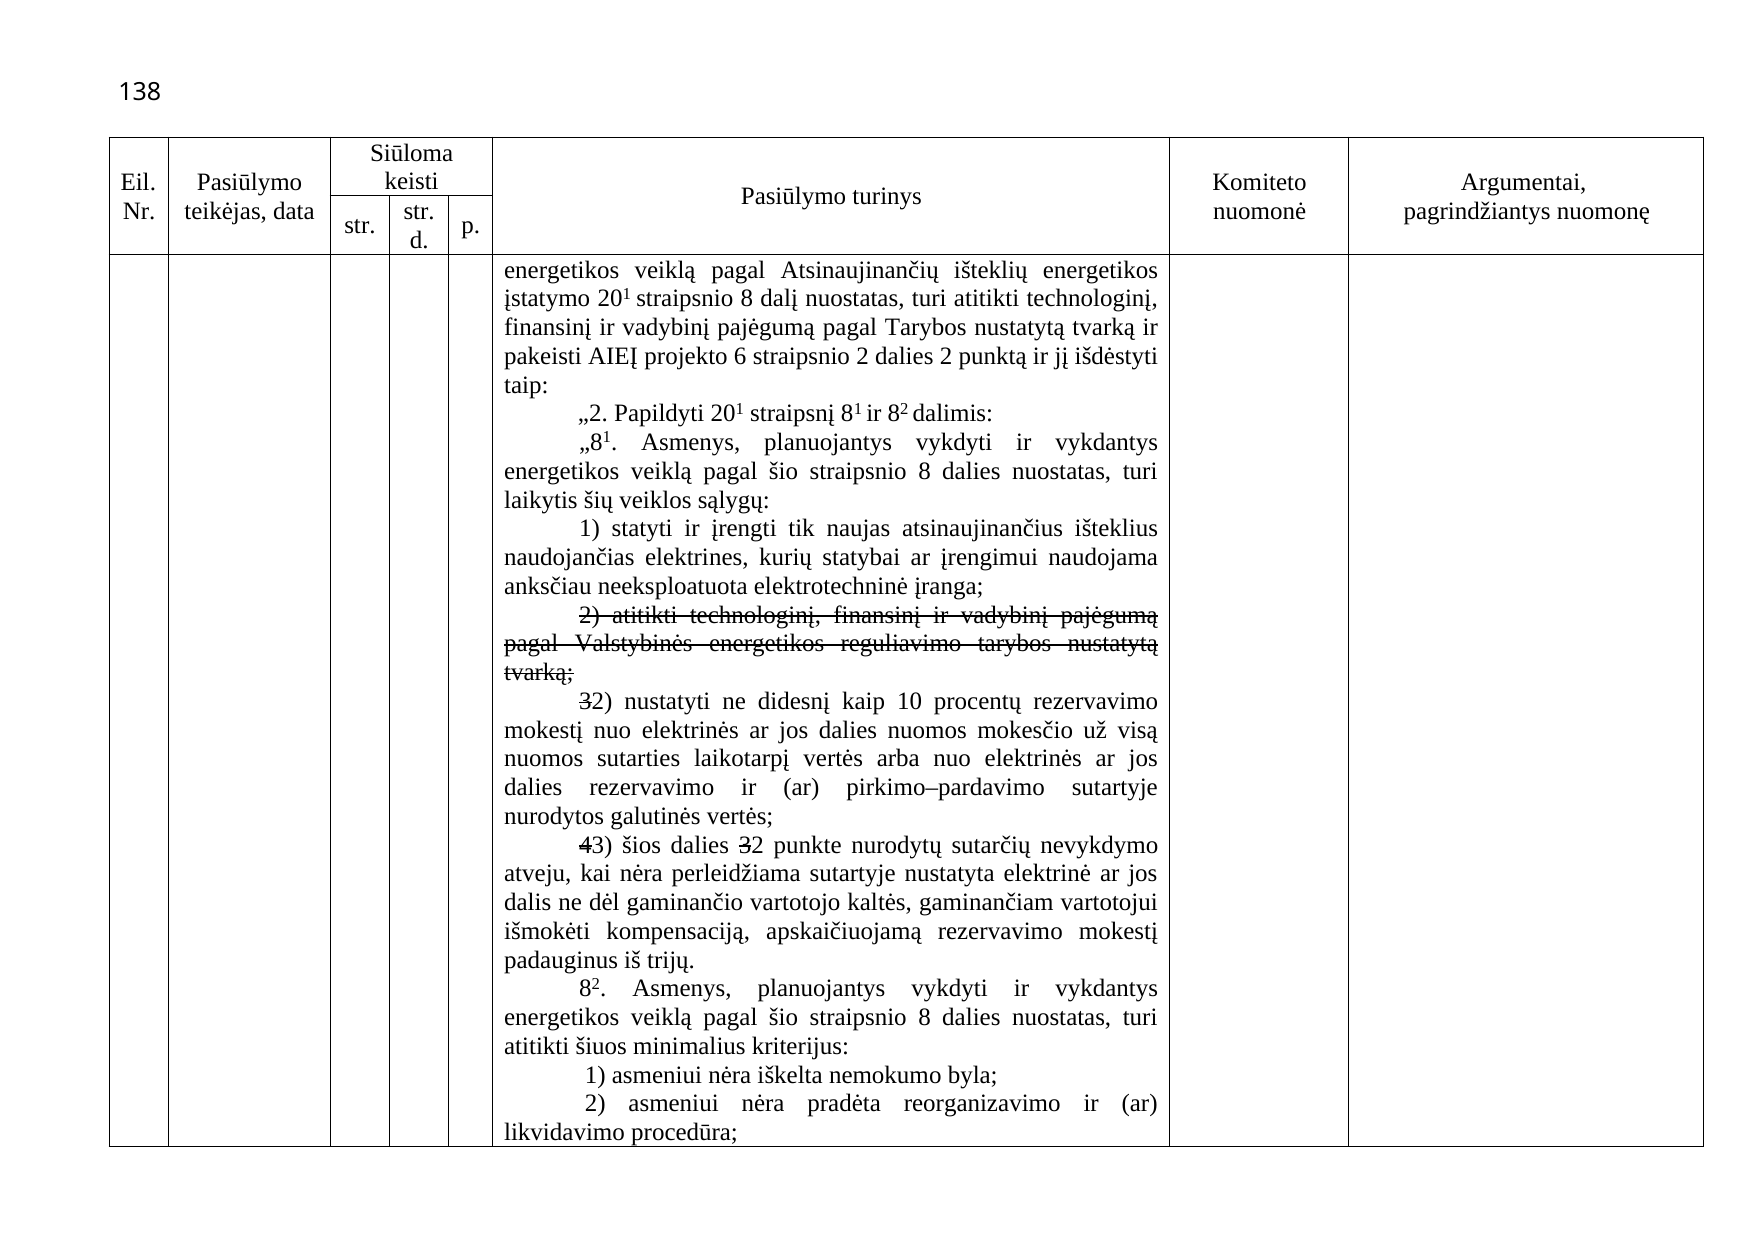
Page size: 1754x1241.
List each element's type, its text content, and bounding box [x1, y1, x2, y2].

table_cell [331, 255, 389, 1146]
table_cell [1349, 255, 1703, 1146]
table_cell [390, 255, 448, 1146]
table_header Argumentai, pagrindžiantys nuomonę [1349, 138, 1703, 254]
table_cell [449, 255, 492, 1146]
table_cell [110, 255, 168, 1146]
table_cell [1170, 255, 1348, 1146]
table_cell str. d. [390, 196, 448, 254]
table_header Eil. Nr. [110, 138, 168, 254]
table_header Siūloma keisti [331, 138, 492, 195]
table_header Pasiūlymo turinys [493, 138, 1169, 254]
table_cell str. [331, 196, 389, 254]
table_cell p. [449, 196, 492, 254]
table_header Komiteto nuomonė [1170, 138, 1348, 254]
table_cell [169, 255, 330, 1146]
table_cell energetikos veiklą pagal Atsinaujinančių išteklių energetikos įstatymo 201 straipsnio 8 dalį nuostatas, turi atitikti technologinį, finansinį ir vadybinį pajėgumą pagal Tarybos nustatytą tvarką ir pakeisti AIEĮ projekto 6 straipsnio 2 dalies 2 punktą ir jį išdėstyti taip: „2. Papildyti 201 straipsnį 81 ir 82 dalimis: „81. Asmenys, planuojantys vykdyti ir vykdantys energetikos veiklą pagal šio straipsnio 8 dalies nuostatas, turi laikytis šių veiklos sąlygų: 1) statyti ir įrengti tik naujas atsinaujinančius išteklius naudojančias elektrines, kurių statybai ar įrengimui naudojama anksčiau neeksploatuota elektrotechninė įranga; 2) atitikti technologinį, finansinį ir vadybinį pajėgumą pagal Valstybinės energetikos reguliavimo tarybos nustatytą tvarką; 32) nustatyti ne didesnį kaip 10 procentų rezervavimo mokestį nuo elektrinės ar jos dalies nuomos mokesčio už visą nuomos sutarties laikotarpį vertės arba nuo elektrinės ar jos dalies rezervavimo ir (ar) pirkimo–pardavimo sutartyje nurodytos galutinės vertės; 43) šios dalies 32 punkte nurodytų sutarčių nevykdymo atveju, kai nėra perleidžiama sutartyje nustatyta elektrinė ar jos dalis ne dėl gaminančio vartotojo kaltės, gaminančiam vartotojui išmokėti kompensaciją, apskaičiuojamą rezervavimo mokestį padauginus iš trijų. 82. Asmenys, planuojantys vykdyti ir vykdantys energetikos veiklą pagal šio straipsnio 8 dalies nuostatas, turi atitikti šiuos minimalius kriterijus: 1) asmeniui nėra iškelta nemokumo byla; 2) asmeniui nėra pradėta reorganizavimo ir (ar) likvidavimo procedūra; [493, 255, 1169, 1146]
table_header Pasiūlymo teikėjas, data [169, 138, 330, 254]
